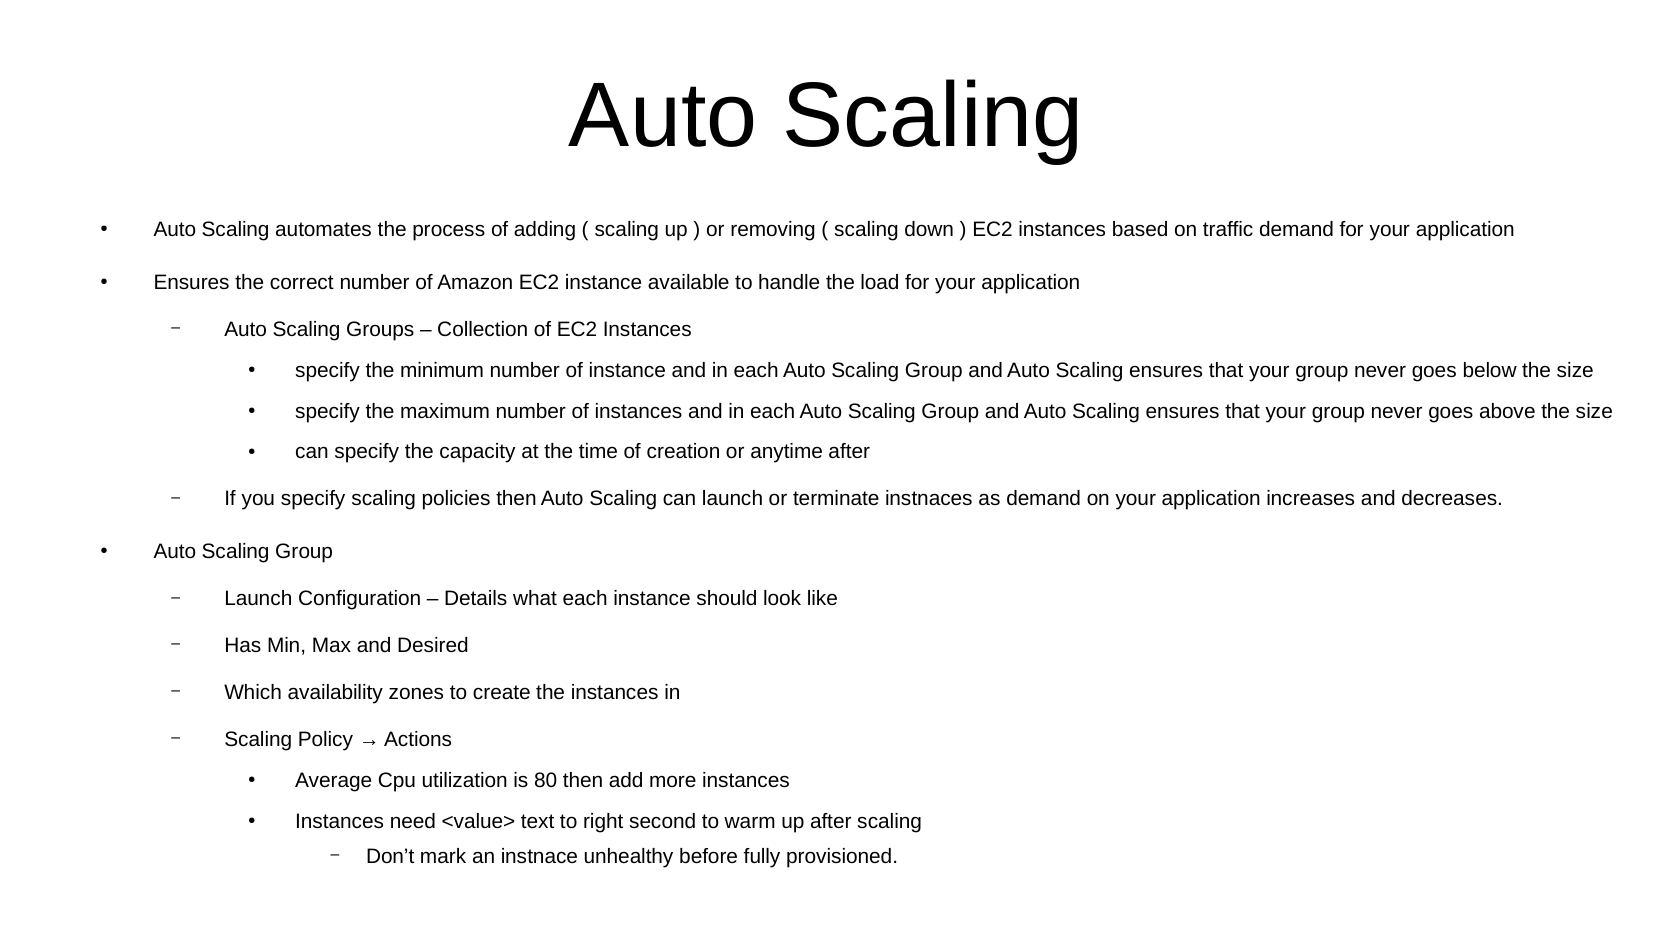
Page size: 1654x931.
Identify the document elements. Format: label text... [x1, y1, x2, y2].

list Auto Scaling automates the process of adding ( scaling up ) or removing ( scaling down ) EC2 instances based on traffic demand for your application Ensures the correct number of Amazon EC2 instance available to handle the load for your application Auto Scaling Groups – Collection of EC2 Instances specify the minimum number of instance and in each Auto Scaling Group and Auto Scaling ensures that your group never goes below the size specify the maximum number of instances and in each Auto Scaling Group and Auto Scaling ensures that your group never goes above the size can specify the capacity at the time of creation or anytime after If you specify scaling policies then Auto Scaling can launch or terminate instnaces as demand on your application increases and decreases. Auto Scaling Group Launch Configuration – Details what each instance should look like Has Min, Max and Desired Which availability zones to create the instances in Scaling Policy → Actions Average Cpu utilization is 80 then add more instances Instances need <value> text to right second to warm up after scaling Don’t mark an instnace unhealthy before fully provisioned. [82, 217, 1621, 901]
title Auto Scaling [82, 37, 1571, 193]
